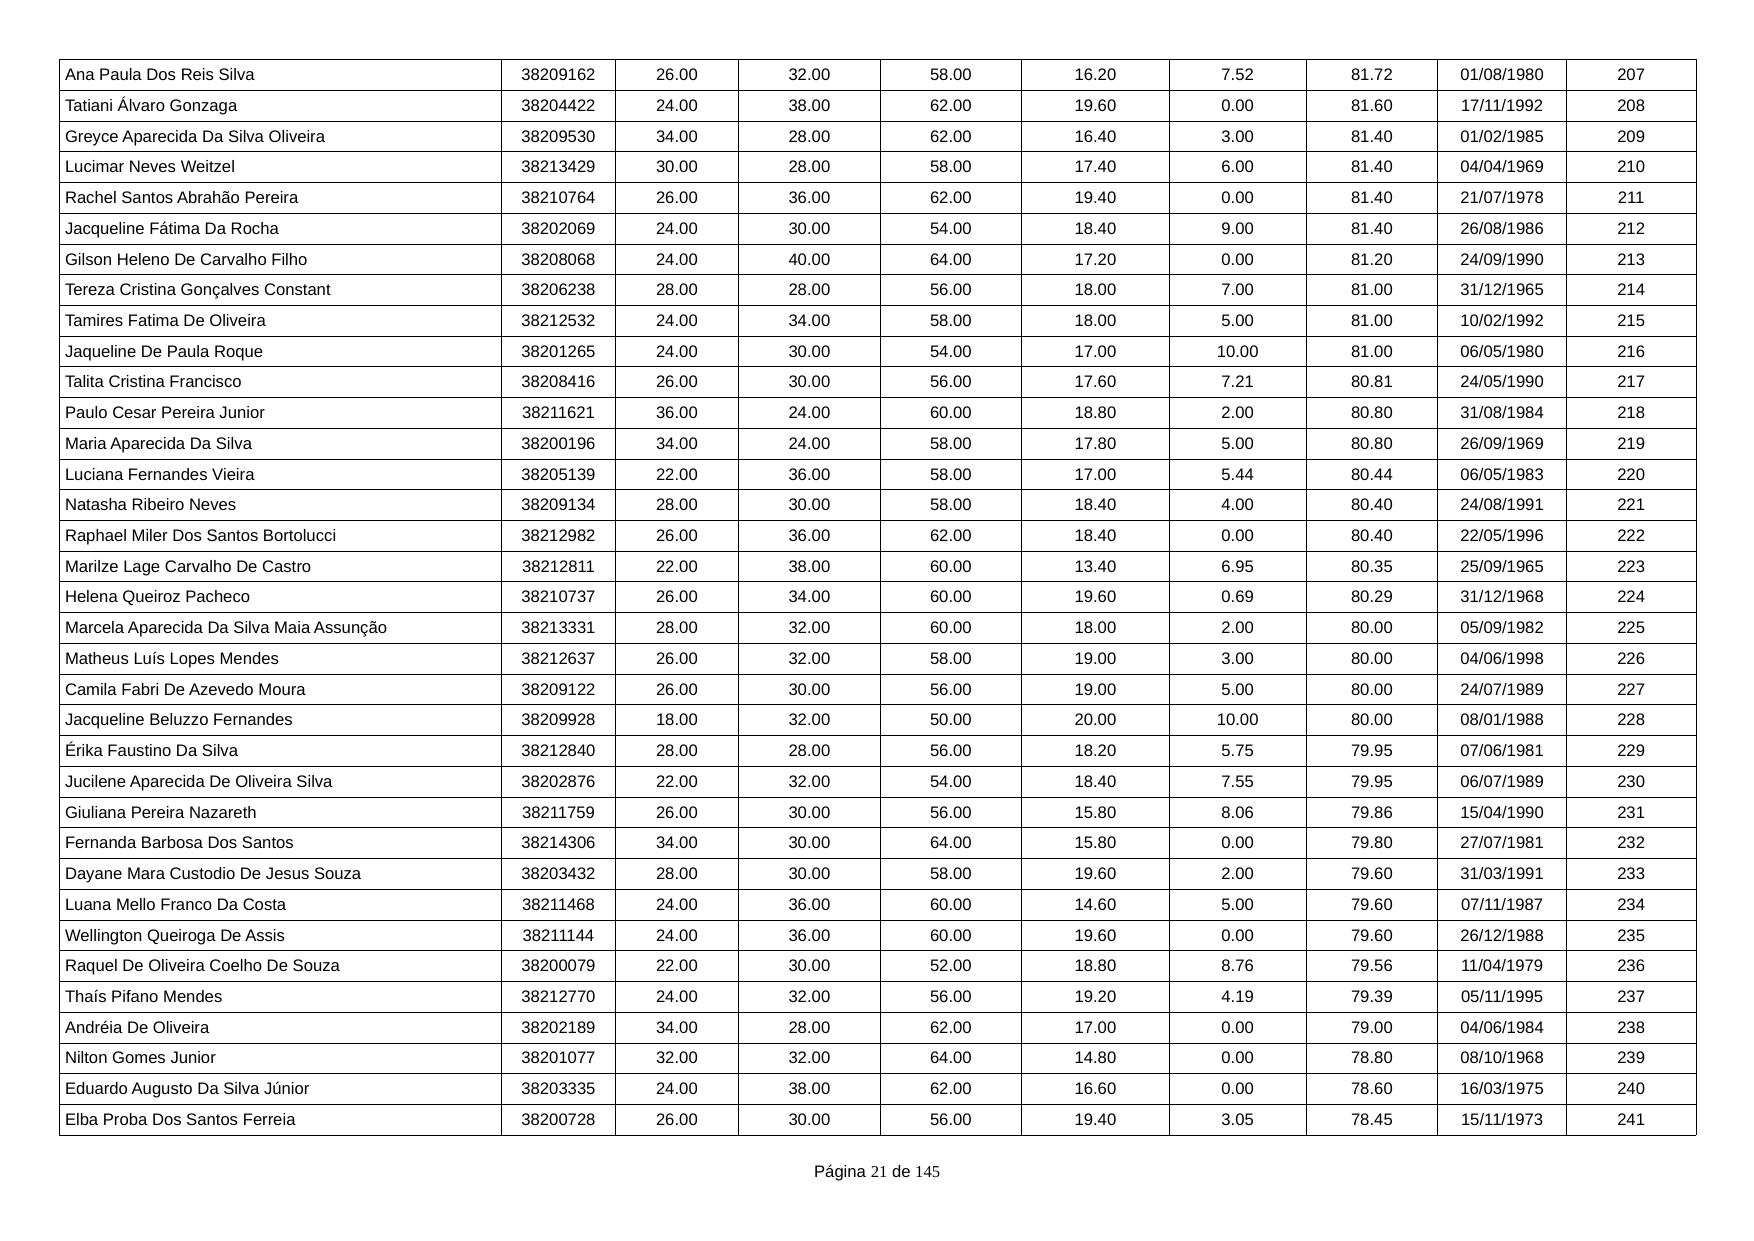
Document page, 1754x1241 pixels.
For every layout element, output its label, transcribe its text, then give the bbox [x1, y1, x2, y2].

table_cell Lucimar Neves Weitzel [60, 152, 501, 182]
table_cell 32.00 [739, 1044, 880, 1073]
table_cell 236 [1567, 951, 1696, 981]
table_cell 0.00 [1170, 183, 1306, 213]
table_cell 38.00 [739, 552, 880, 581]
table_cell 26.00 [616, 183, 738, 213]
table_cell 24.00 [616, 982, 738, 1012]
table_cell 11/04/1979 [1438, 951, 1566, 981]
table_cell 80.81 [1307, 367, 1437, 397]
table_cell 17.80 [1022, 429, 1169, 458]
table_cell 58.00 [881, 859, 1021, 889]
table_cell 5.44 [1170, 460, 1306, 489]
table_cell 81.40 [1307, 152, 1437, 182]
table_cell 32.00 [739, 705, 880, 735]
table_cell 38205139 [502, 460, 615, 489]
table_cell 60.00 [881, 552, 1021, 581]
table_cell 34.00 [616, 429, 738, 458]
table_cell 81.00 [1307, 275, 1437, 305]
table_cell 223 [1567, 552, 1696, 581]
table_cell 4.00 [1170, 490, 1306, 520]
table_cell 36.00 [739, 521, 880, 551]
table_cell 19.20 [1022, 982, 1169, 1012]
table_cell 78.45 [1307, 1105, 1437, 1134]
table_cell 38208068 [502, 245, 615, 274]
table_cell 19.00 [1022, 644, 1169, 674]
table_cell 60.00 [881, 613, 1021, 643]
table_cell 80.40 [1307, 521, 1437, 551]
table_cell 217 [1567, 367, 1696, 397]
table_cell Marilze Lage Carvalho De Castro [60, 552, 501, 581]
table_cell Nilton Gomes Junior [60, 1044, 501, 1073]
table_cell 3.05 [1170, 1105, 1306, 1134]
table_cell 38200079 [502, 951, 615, 981]
table_cell 26.00 [616, 675, 738, 704]
table_cell 31/03/1991 [1438, 859, 1566, 889]
table_cell 26/08/1986 [1438, 214, 1566, 243]
table_cell 38.00 [739, 91, 880, 121]
table_cell 0.00 [1170, 1044, 1306, 1073]
table_cell 24.00 [739, 429, 880, 458]
table_cell 80.44 [1307, 460, 1437, 489]
table_cell 213 [1567, 245, 1696, 274]
table_cell 58.00 [881, 644, 1021, 674]
table_cell 56.00 [881, 367, 1021, 397]
table_cell 13.40 [1022, 552, 1169, 581]
table_cell 40.00 [739, 245, 880, 274]
table_cell 56.00 [881, 1105, 1021, 1134]
table_cell 19.40 [1022, 1105, 1169, 1134]
table_cell 01/08/1980 [1438, 60, 1566, 90]
table_cell 30.00 [739, 367, 880, 397]
table_cell 38209530 [502, 122, 615, 151]
table_cell 36.00 [739, 460, 880, 489]
table_cell 2.00 [1170, 398, 1306, 428]
table_cell 38203335 [502, 1074, 615, 1104]
table_cell 58.00 [881, 460, 1021, 489]
table_cell 225 [1567, 613, 1696, 643]
table_cell 80.00 [1307, 644, 1437, 674]
table_cell 237 [1567, 982, 1696, 1012]
table_cell 32.00 [739, 60, 880, 90]
table_cell 24/07/1989 [1438, 675, 1566, 704]
table_cell 38202189 [502, 1013, 615, 1042]
table_cell 218 [1567, 398, 1696, 428]
table_cell 38211468 [502, 890, 615, 919]
table_cell 24.00 [616, 245, 738, 274]
table_cell 18.40 [1022, 767, 1169, 797]
table_cell 28.00 [739, 1013, 880, 1042]
table_cell 30.00 [739, 675, 880, 704]
table_cell Tamires Fatima De Oliveira [60, 306, 501, 336]
table_cell 227 [1567, 675, 1696, 704]
table_cell 234 [1567, 890, 1696, 919]
table_cell 30.00 [739, 490, 880, 520]
table_cell Marcela Aparecida Da Silva Maia Assunção [60, 613, 501, 643]
table_cell 26.00 [616, 60, 738, 90]
table_cell 221 [1567, 490, 1696, 520]
table_cell 38210764 [502, 183, 615, 213]
table_cell 38209134 [502, 490, 615, 520]
table_cell 20.00 [1022, 705, 1169, 735]
table_cell 17.00 [1022, 1013, 1169, 1042]
table_cell 18.20 [1022, 736, 1169, 766]
table_cell 27/07/1981 [1438, 828, 1566, 858]
table_cell 54.00 [881, 337, 1021, 366]
table_cell 18.40 [1022, 214, 1169, 243]
table_cell 38200728 [502, 1105, 615, 1134]
table_cell 26/12/1988 [1438, 921, 1566, 950]
table_cell Jacqueline Fátima Da Rocha [60, 214, 501, 243]
table_cell 17.40 [1022, 152, 1169, 182]
table_cell Paulo Cesar Pereira Junior [60, 398, 501, 428]
table_cell 31/12/1965 [1438, 275, 1566, 305]
table_cell 15.80 [1022, 828, 1169, 858]
table_cell Natasha Ribeiro Neves [60, 490, 501, 520]
table_cell 38212637 [502, 644, 615, 674]
table_cell 241 [1567, 1105, 1696, 1134]
table_cell Luciana Fernandes Vieira [60, 460, 501, 489]
table_cell 17/11/1992 [1438, 91, 1566, 121]
table_cell 38212982 [502, 521, 615, 551]
table_cell 5.00 [1170, 675, 1306, 704]
table_cell 79.80 [1307, 828, 1437, 858]
table_cell 25/09/1965 [1438, 552, 1566, 581]
table_cell Jacqueline Beluzzo Fernandes [60, 705, 501, 735]
table_cell 80.80 [1307, 398, 1437, 428]
table_cell 18.40 [1022, 490, 1169, 520]
table_cell 0.00 [1170, 91, 1306, 121]
table_cell Andréia De Oliveira [60, 1013, 501, 1042]
table_cell 26/09/1969 [1438, 429, 1566, 458]
table_cell 58.00 [881, 490, 1021, 520]
table_cell 209 [1567, 122, 1696, 151]
table_cell 24/08/1991 [1438, 490, 1566, 520]
table_cell 4.19 [1170, 982, 1306, 1012]
table_cell 58.00 [881, 60, 1021, 90]
table_cell 17.20 [1022, 245, 1169, 274]
table_cell 38213331 [502, 613, 615, 643]
table_cell 38.00 [739, 1074, 880, 1104]
table_cell 81.60 [1307, 91, 1437, 121]
table_cell 0.00 [1170, 521, 1306, 551]
table_cell 24.00 [616, 91, 738, 121]
table_cell 80.40 [1307, 490, 1437, 520]
table_cell 219 [1567, 429, 1696, 458]
table_cell 64.00 [881, 245, 1021, 274]
table_cell 24/05/1990 [1438, 367, 1566, 397]
table_cell 28.00 [616, 859, 738, 889]
table_cell 34.00 [739, 582, 880, 612]
table_cell 19.60 [1022, 582, 1169, 612]
table_cell 79.86 [1307, 798, 1437, 827]
table_cell 5.00 [1170, 429, 1306, 458]
table_cell 216 [1567, 337, 1696, 366]
table_cell 207 [1567, 60, 1696, 90]
table_cell 7.00 [1170, 275, 1306, 305]
table_cell 7.21 [1170, 367, 1306, 397]
table_cell Dayane Mara Custodio De Jesus Souza [60, 859, 501, 889]
table_cell 38208416 [502, 367, 615, 397]
table_cell 24.00 [616, 890, 738, 919]
table_cell 235 [1567, 921, 1696, 950]
table_cell 22.00 [616, 951, 738, 981]
table_cell 32.00 [739, 982, 880, 1012]
table_cell 19.00 [1022, 675, 1169, 704]
table_cell Greyce Aparecida Da Silva Oliveira [60, 122, 501, 151]
table_cell 10.00 [1170, 705, 1306, 735]
table_cell 81.40 [1307, 214, 1437, 243]
table_cell 17.60 [1022, 367, 1169, 397]
table_cell 32.00 [739, 767, 880, 797]
table_cell 04/04/1969 [1438, 152, 1566, 182]
table_cell 24.00 [616, 337, 738, 366]
table_cell 79.60 [1307, 921, 1437, 950]
table_cell 38202876 [502, 767, 615, 797]
table_cell 30.00 [739, 951, 880, 981]
table_cell Ana Paula Dos Reis Silva [60, 60, 501, 90]
table_cell 10/02/1992 [1438, 306, 1566, 336]
table_cell 32.00 [616, 1044, 738, 1073]
table_cell 215 [1567, 306, 1696, 336]
table_cell 38209122 [502, 675, 615, 704]
table_cell 81.40 [1307, 183, 1437, 213]
table_cell Eduardo Augusto Da Silva Júnior [60, 1074, 501, 1104]
table_cell Wellington Queiroga De Assis [60, 921, 501, 950]
table_cell Talita Cristina Francisco [60, 367, 501, 397]
table_cell 0.00 [1170, 828, 1306, 858]
table_cell 38209162 [502, 60, 615, 90]
table_cell 212 [1567, 214, 1696, 243]
table_cell 80.00 [1307, 705, 1437, 735]
table_cell 18.80 [1022, 398, 1169, 428]
table_cell 80.35 [1307, 552, 1437, 581]
table_cell Jucilene Aparecida De Oliveira Silva [60, 767, 501, 797]
table_cell 17.00 [1022, 460, 1169, 489]
table_cell 233 [1567, 859, 1696, 889]
table_cell 38212770 [502, 982, 615, 1012]
table_cell 05/09/1982 [1438, 613, 1566, 643]
table_cell 62.00 [881, 91, 1021, 121]
table_cell 5.75 [1170, 736, 1306, 766]
table_cell 31/12/1968 [1438, 582, 1566, 612]
table_cell 22.00 [616, 460, 738, 489]
table_cell 26.00 [616, 367, 738, 397]
table_cell 26.00 [616, 644, 738, 674]
table_cell 14.80 [1022, 1044, 1169, 1073]
table_cell 22/05/1996 [1438, 521, 1566, 551]
table_cell 79.60 [1307, 890, 1437, 919]
table_cell 28.00 [739, 122, 880, 151]
table_cell 7.52 [1170, 60, 1306, 90]
table_cell 79.00 [1307, 1013, 1437, 1042]
table_cell 80.00 [1307, 675, 1437, 704]
table_cell 81.40 [1307, 122, 1437, 151]
table_cell 19.60 [1022, 91, 1169, 121]
table_cell 28.00 [616, 275, 738, 305]
table_cell Helena Queiroz Pacheco [60, 582, 501, 612]
table_cell 38210737 [502, 582, 615, 612]
table_cell Luana Mello Franco Da Costa [60, 890, 501, 919]
table_cell Giuliana Pereira Nazareth [60, 798, 501, 827]
table_cell 38200196 [502, 429, 615, 458]
table_cell 38211759 [502, 798, 615, 827]
table_cell 56.00 [881, 982, 1021, 1012]
table_cell 62.00 [881, 183, 1021, 213]
table_cell 6.95 [1170, 552, 1306, 581]
table_cell 38214306 [502, 828, 615, 858]
table_cell 17.00 [1022, 337, 1169, 366]
table_cell 16.40 [1022, 122, 1169, 151]
table_cell 28.00 [616, 736, 738, 766]
table_cell 81.20 [1307, 245, 1437, 274]
table_cell 224 [1567, 582, 1696, 612]
table_cell 34.00 [616, 828, 738, 858]
table_cell 6.00 [1170, 152, 1306, 182]
table_cell 24.00 [616, 921, 738, 950]
table_cell 36.00 [739, 890, 880, 919]
table_cell Matheus Luís Lopes Mendes [60, 644, 501, 674]
table_cell 10.00 [1170, 337, 1306, 366]
table_cell 56.00 [881, 675, 1021, 704]
table_cell 0.00 [1170, 1074, 1306, 1104]
table_cell 56.00 [881, 275, 1021, 305]
table_cell 81.00 [1307, 306, 1437, 336]
table_cell 80.80 [1307, 429, 1437, 458]
table_cell 0.69 [1170, 582, 1306, 612]
table_cell 36.00 [739, 921, 880, 950]
table_cell 239 [1567, 1044, 1696, 1073]
table_cell 38211144 [502, 921, 615, 950]
table_cell 30.00 [616, 152, 738, 182]
table_cell 79.56 [1307, 951, 1437, 981]
table_cell Maria Aparecida Da Silva [60, 429, 501, 458]
table_cell 18.40 [1022, 521, 1169, 551]
table_cell 38202069 [502, 214, 615, 243]
table_cell 28.00 [739, 152, 880, 182]
table_cell 38212840 [502, 736, 615, 766]
table_cell 38209928 [502, 705, 615, 735]
table_cell 18.80 [1022, 951, 1169, 981]
table_cell 208 [1567, 91, 1696, 121]
table_cell 60.00 [881, 890, 1021, 919]
table_cell 54.00 [881, 767, 1021, 797]
table_cell 24.00 [739, 398, 880, 428]
table_cell 24.00 [616, 214, 738, 243]
table_cell 28.00 [616, 613, 738, 643]
table_cell 226 [1567, 644, 1696, 674]
table_cell 54.00 [881, 214, 1021, 243]
table_cell 06/07/1989 [1438, 767, 1566, 797]
table_cell 06/05/1980 [1438, 337, 1566, 366]
table_cell 30.00 [739, 1105, 880, 1134]
table_cell Thaís Pifano Mendes [60, 982, 501, 1012]
table_cell 16/03/1975 [1438, 1074, 1566, 1104]
table_cell 64.00 [881, 1044, 1021, 1073]
table_cell 56.00 [881, 798, 1021, 827]
table_cell 26.00 [616, 521, 738, 551]
table_cell 16.20 [1022, 60, 1169, 90]
table_cell 38212532 [502, 306, 615, 336]
table_cell 32.00 [739, 644, 880, 674]
table_cell 214 [1567, 275, 1696, 305]
table_cell Camila Fabri De Azevedo Moura [60, 675, 501, 704]
table_cell 31/08/1984 [1438, 398, 1566, 428]
table_cell 80.00 [1307, 613, 1437, 643]
table_cell 38212811 [502, 552, 615, 581]
table_cell 78.60 [1307, 1074, 1437, 1104]
table_cell 5.00 [1170, 890, 1306, 919]
table_cell 30.00 [739, 828, 880, 858]
table_cell Raquel De Oliveira Coelho De Souza [60, 951, 501, 981]
table_cell 62.00 [881, 521, 1021, 551]
table_cell Jaqueline De Paula Roque [60, 337, 501, 366]
table_cell 30.00 [739, 859, 880, 889]
table_cell 16.60 [1022, 1074, 1169, 1104]
table_cell 32.00 [739, 613, 880, 643]
table_cell 2.00 [1170, 613, 1306, 643]
table_cell 22.00 [616, 552, 738, 581]
table_cell 24/09/1990 [1438, 245, 1566, 274]
table_cell 26.00 [616, 582, 738, 612]
table_cell Tereza Cristina Gonçalves Constant [60, 275, 501, 305]
table_cell 30.00 [739, 214, 880, 243]
table_cell 62.00 [881, 1074, 1021, 1104]
table_cell 07/06/1981 [1438, 736, 1566, 766]
table_cell 06/05/1983 [1438, 460, 1566, 489]
table_cell 232 [1567, 828, 1696, 858]
table_cell 04/06/1984 [1438, 1013, 1566, 1042]
table_cell 36.00 [616, 398, 738, 428]
table_cell 7.55 [1170, 767, 1306, 797]
table_cell 5.00 [1170, 306, 1306, 336]
table_cell 2.00 [1170, 859, 1306, 889]
table_cell 38213429 [502, 152, 615, 182]
table_cell Raphael Miler Dos Santos Bortolucci [60, 521, 501, 551]
table_cell 14.60 [1022, 890, 1169, 919]
table_cell 19.60 [1022, 859, 1169, 889]
table_cell 3.00 [1170, 122, 1306, 151]
table_cell Rachel Santos Abrahão Pereira [60, 183, 501, 213]
table_cell 58.00 [881, 306, 1021, 336]
table_cell 210 [1567, 152, 1696, 182]
table_cell Tatiani Álvaro Gonzaga [60, 91, 501, 121]
table_cell 211 [1567, 183, 1696, 213]
table_cell 228 [1567, 705, 1696, 735]
table_cell 28.00 [616, 490, 738, 520]
table_cell 38203432 [502, 859, 615, 889]
table_cell 18.00 [1022, 613, 1169, 643]
table_cell 18.00 [1022, 306, 1169, 336]
table_cell 38201077 [502, 1044, 615, 1073]
table_cell 04/06/1998 [1438, 644, 1566, 674]
table_cell 229 [1567, 736, 1696, 766]
table_cell Elba Proba Dos Santos Ferreia [60, 1105, 501, 1134]
table_cell 38204422 [502, 91, 615, 121]
table_cell 24.00 [616, 1074, 738, 1104]
table_cell 26.00 [616, 1105, 738, 1134]
table_cell 0.00 [1170, 921, 1306, 950]
table_cell 01/02/1985 [1438, 122, 1566, 151]
table_cell 36.00 [739, 183, 880, 213]
table_cell 24.00 [616, 306, 738, 336]
table_cell 38201265 [502, 337, 615, 366]
table_cell 38211621 [502, 398, 615, 428]
table_cell 18.00 [616, 705, 738, 735]
table_cell 79.39 [1307, 982, 1437, 1012]
table_cell 81.00 [1307, 337, 1437, 366]
table_cell 19.60 [1022, 921, 1169, 950]
table_cell 79.95 [1307, 736, 1437, 766]
table_cell 0.00 [1170, 245, 1306, 274]
table_cell 38206238 [502, 275, 615, 305]
table_cell 80.29 [1307, 582, 1437, 612]
table_cell 222 [1567, 521, 1696, 551]
table_cell 18.00 [1022, 275, 1169, 305]
table_cell 62.00 [881, 1013, 1021, 1042]
table_cell 79.95 [1307, 767, 1437, 797]
table_cell 3.00 [1170, 644, 1306, 674]
table_cell 22.00 [616, 767, 738, 797]
table_cell 64.00 [881, 828, 1021, 858]
table_cell Érika Faustino Da Silva [60, 736, 501, 766]
table_cell 52.00 [881, 951, 1021, 981]
table_cell 21/07/1978 [1438, 183, 1566, 213]
table_cell 34.00 [739, 306, 880, 336]
table_cell 238 [1567, 1013, 1696, 1042]
table_cell 62.00 [881, 122, 1021, 151]
table_cell 15/04/1990 [1438, 798, 1566, 827]
table_cell 15.80 [1022, 798, 1169, 827]
table_cell 230 [1567, 767, 1696, 797]
table_cell 240 [1567, 1074, 1696, 1104]
table_cell Gilson Heleno De Carvalho Filho [60, 245, 501, 274]
table_cell 15/11/1973 [1438, 1105, 1566, 1134]
table_cell 56.00 [881, 736, 1021, 766]
table_cell 08/10/1968 [1438, 1044, 1566, 1073]
table_cell 26.00 [616, 798, 738, 827]
table_cell 0.00 [1170, 1013, 1306, 1042]
table_cell 220 [1567, 460, 1696, 489]
table_cell 28.00 [739, 275, 880, 305]
table_cell 60.00 [881, 921, 1021, 950]
table_cell 34.00 [616, 1013, 738, 1042]
table_cell 81.72 [1307, 60, 1437, 90]
table_cell 8.76 [1170, 951, 1306, 981]
table_cell 05/11/1995 [1438, 982, 1566, 1012]
table_cell 30.00 [739, 337, 880, 366]
table_cell 9.00 [1170, 214, 1306, 243]
table_cell 78.80 [1307, 1044, 1437, 1073]
table_cell 8.06 [1170, 798, 1306, 827]
table_cell 07/11/1987 [1438, 890, 1566, 919]
table_cell 58.00 [881, 429, 1021, 458]
table_cell 58.00 [881, 152, 1021, 182]
table_cell 08/01/1988 [1438, 705, 1566, 735]
table_cell 30.00 [739, 798, 880, 827]
table_cell 19.40 [1022, 183, 1169, 213]
table_cell 79.60 [1307, 859, 1437, 889]
table_cell 28.00 [739, 736, 880, 766]
table_cell 60.00 [881, 398, 1021, 428]
table_cell 34.00 [616, 122, 738, 151]
table_cell Fernanda Barbosa Dos Santos [60, 828, 501, 858]
table_cell 50.00 [881, 705, 1021, 735]
table_cell 60.00 [881, 582, 1021, 612]
table_cell 231 [1567, 798, 1696, 827]
